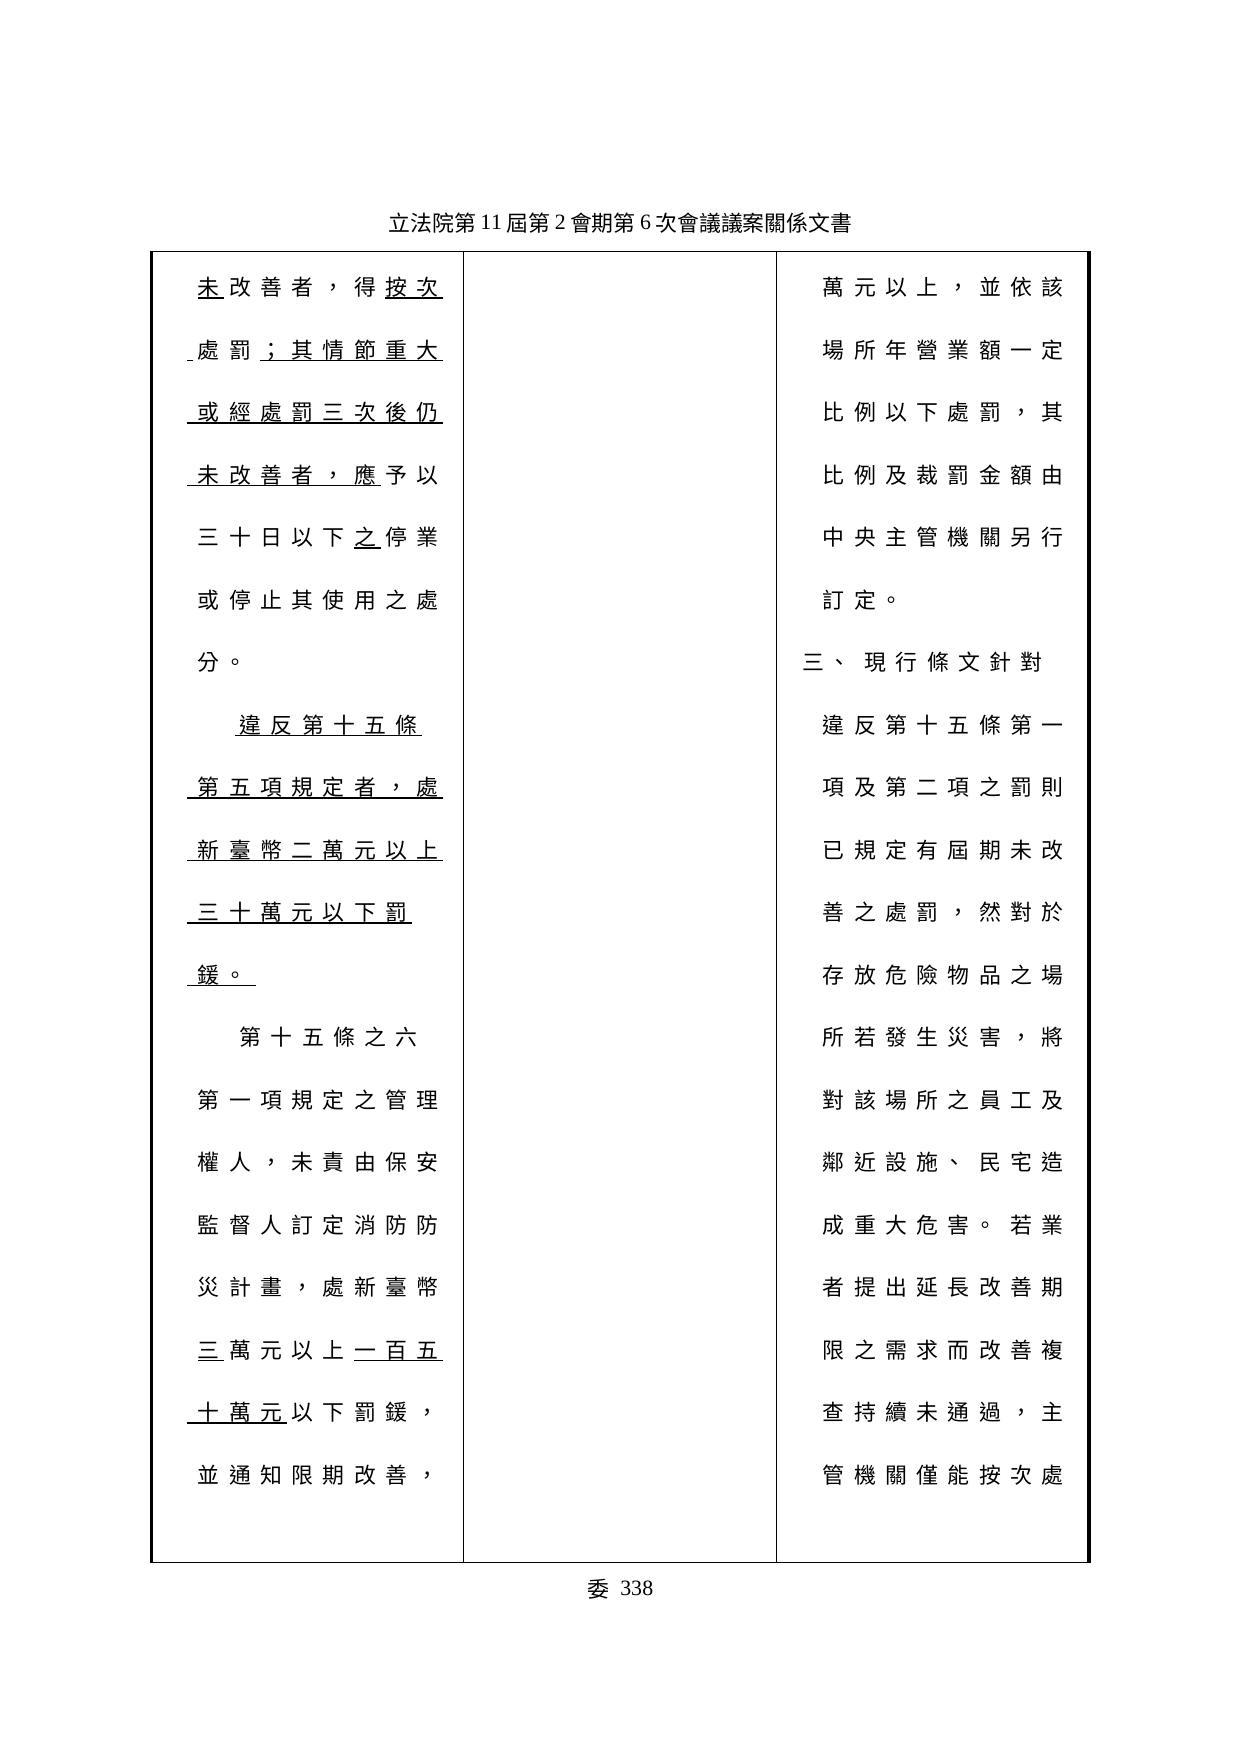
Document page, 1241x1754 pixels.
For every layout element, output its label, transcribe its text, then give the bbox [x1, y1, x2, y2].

table_cell 未改善者，得按次處罰；其情節重大或經處罰三次後仍未改善者，應予以三十日以下之停業或停止其使用之處分。 違反第十五條第五項規定者，處新臺幣二萬元以上三十萬元以下罰鍰。 第十五條之六第一項規定之管理權人，未責由保安監督人訂定消防防災計畫，處新臺幣三萬元以上一百五十萬元以下罰鍰，並通知限期改善， [153, 252, 463, 1562]
table_cell 萬元以上，並依該場所年營業額一定比例以下處罰，其比例及裁罰金額由中央主管機關另行訂定。 三、現行條文針對違反第十五條第一項及第二項之罰則已規定有屆期未改善之處罰，然對於存放危險物品之場所若發生災害，將對該場所之員工及鄰近設施、民宅造成重大危害。若業者提出延長改善期限之需求而改善複查持續未通過，主管機關僅能按次處 [777, 252, 1087, 1562]
table_cell [464, 252, 776, 1562]
